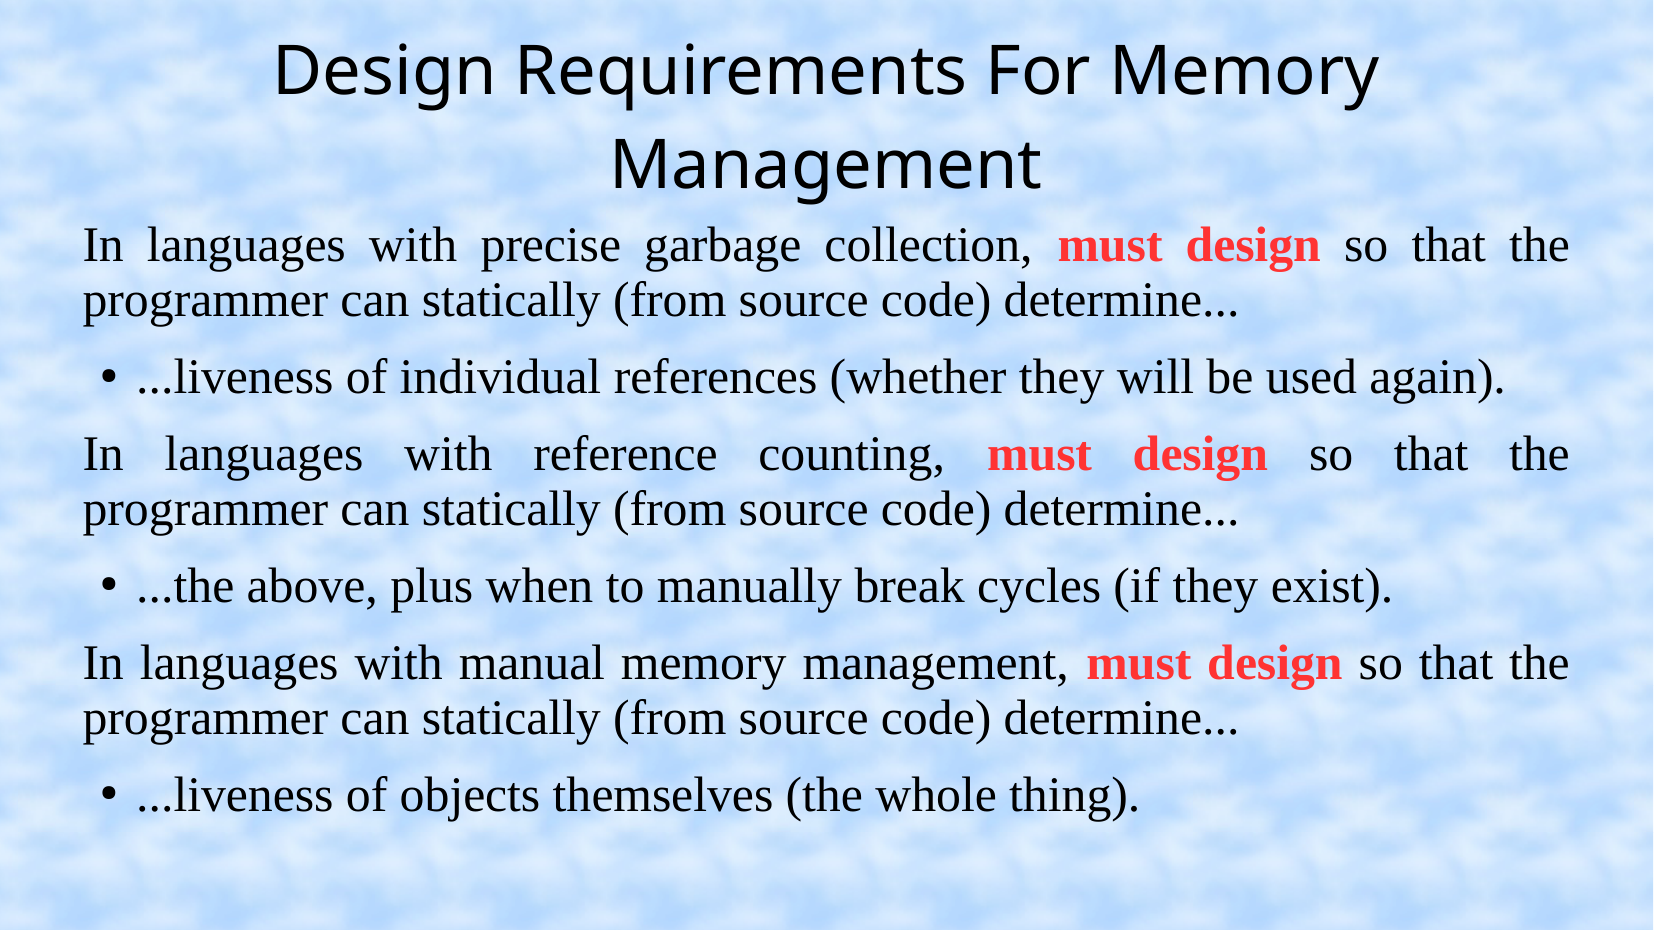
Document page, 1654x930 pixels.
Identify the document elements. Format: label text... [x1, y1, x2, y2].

picture [0, 0, 1654, 930]
title Design Requirements For Memory Management [82, 36, 1571, 193]
list In languages with precise garbage collection, must design so that the programmer can statically (from source code) determine... ...liveness of individual references (whether they will be used again). In languages with reference counting, must design so that the programmer can statically (from source code) determine... ...the above, plus when to manually break cycles (if they exist). In languages with manual memory management, must design so that the programmer can statically (from source code) determine... ...liveness of objects themselves (the whole thing). [82, 217, 1571, 841]
